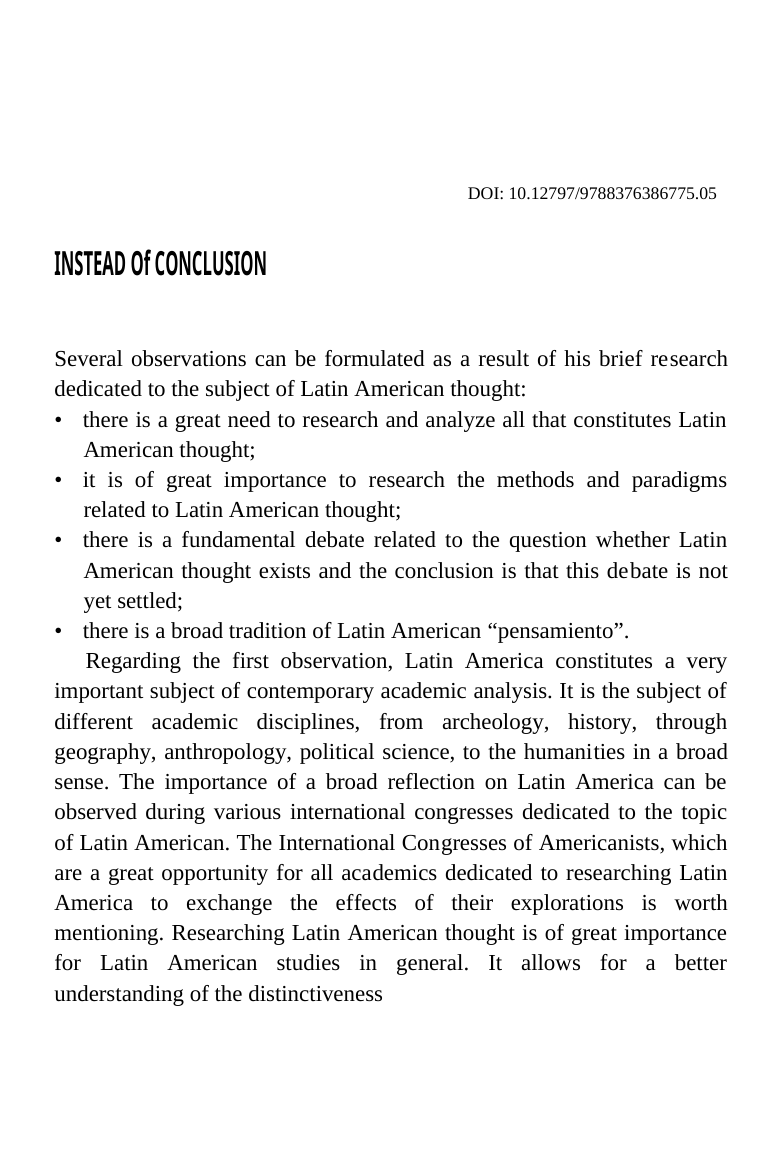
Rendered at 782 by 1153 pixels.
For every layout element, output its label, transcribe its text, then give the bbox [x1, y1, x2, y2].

list there is a broad tradition of Latin American “pensamiento”. [54, 617, 728, 643]
list there is a fundamental debate related to the question whether Latin American thought exists and the conclusion is that this de­bate is not yet settled; [54, 527, 728, 613]
text Several observations can be formulated as a result of his brief re­search dedicated to the subject of Latin American thought: [54, 345, 728, 402]
text Regarding the first observation, Latin America constitutes a very important subject of contemporary academic analysis. It is the subject of different academic disciplines, from archeology, history, through geography, anthropology, political science, to the humani­ties in a broad sense. The importance of a broad reflection on Latin America can be observed during various international congresses dedicated to the topic of Latin American. The International Con­gresses of Americanists, which are a great opportunity for all aca­demics dedicated to researching Latin America to exchange the ef­fects of their explorations is worth mentioning. Researching Latin American thought is of great importance for Latin American studies in general. It allows for a better understanding of the distinctiveness [54, 647, 728, 1006]
list it is of great importance to research the methods and paradigms related to Latin American thought; [54, 466, 728, 523]
list there is a great need to research and analyze all that constitutes Latin American thought; [54, 406, 728, 462]
subtitle INSTEAD Of CONCLUSION [54, 239, 728, 285]
text DOI: 10.12797/9788376386775.05 [468, 182, 727, 203]
